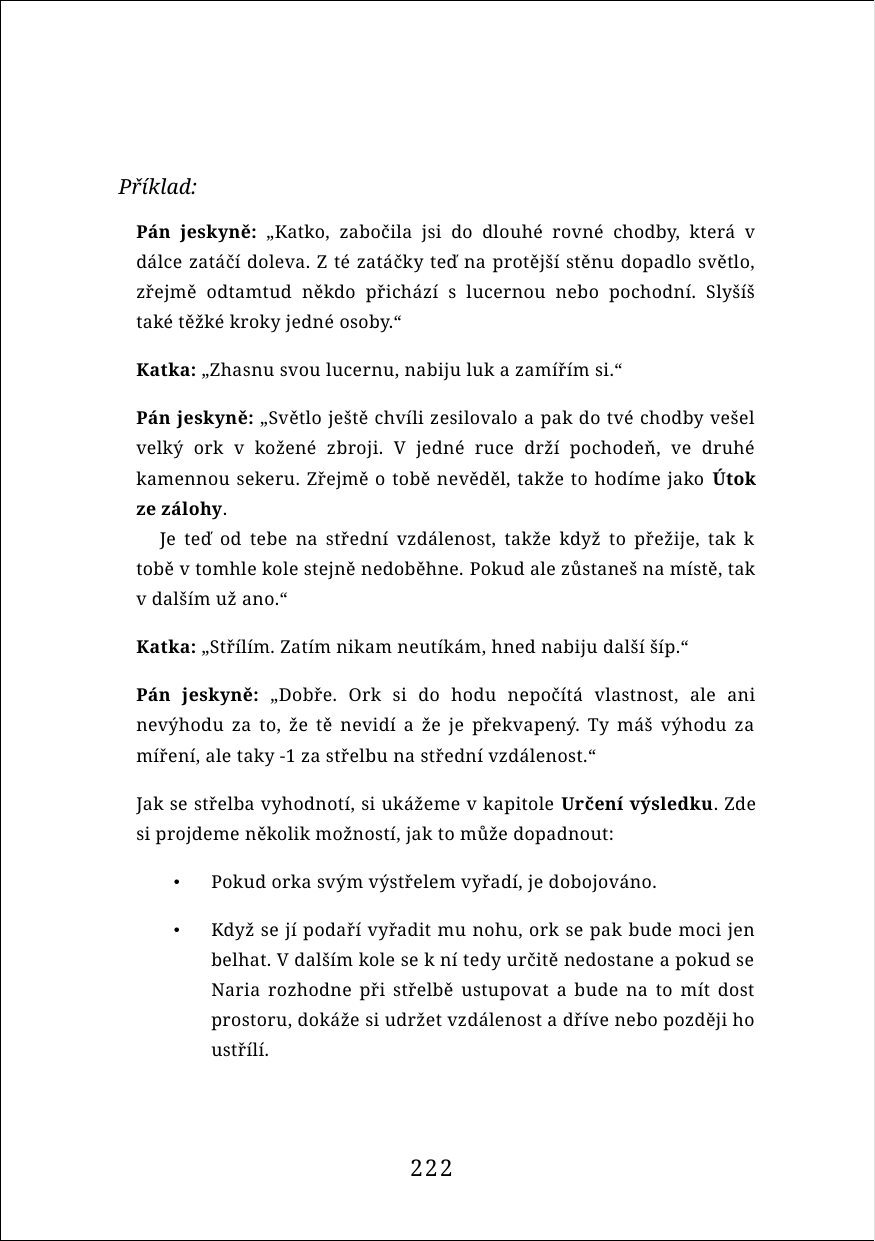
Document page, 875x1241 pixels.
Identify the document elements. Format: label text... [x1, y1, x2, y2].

text Jak se střelba vyhodnotí, si ukážeme v kapitole Určení výsledku. Zde si projdeme několik možností, jak to může dopadnout: [136, 791, 756, 845]
list Když se jí podaří vyřadit mu nohu, ork se pak bude moci jen belhat. V dalším kole se k ní tedy určitě nedostane a pokud se Naria rozhodne při střelbě ustupovat a bude na to mít dost prostoru, dokáže si udržet vzdálenost a dříve nebo později ho ustřílí. [173, 917, 756, 1062]
list Pokud orka svým výstřelem vyřadí, je dobojováno. [173, 869, 756, 893]
text Katka: „Zhasnu svou lucernu, nabiju luk a zamířím si.“ [136, 358, 756, 382]
text Příklad: [118, 172, 756, 200]
text Katka: „Střílím. Zatím nikam neutíkám, hned nabiju další šíp.“ [136, 635, 756, 659]
text Pán jeskyně: „Dobře. Ork si do hodu nepočítá vlastnost, ale ani nevýhodu za to, že tě nevidí a že je překvapený. Ty máš výhodu za míření, ale taky -1 za střelbu na střední vzdálenost.“ [136, 683, 756, 767]
text Pán jeskyně: „Katko, zabočila jsi do dlouhé rovné chodby, která v dálce zatáčí doleva. Z té zatáčky teď na protější stěnu dopadlo světlo, zřejmě odtamtud někdo přichází s lucernou nebo pochodní. Slyšíš také těžké kroky jedné osoby.“ [136, 219, 756, 334]
text Pán jeskyně: „Světlo ještě chvíli zesilovalo a pak do tvé chodby vešel velký ork v kožené zbroji. V jedné ruce drží pochodeň, ve druhé kamennou sekeru. Zřejmě o tobě nevěděl, takže to hodíme jako Útok ze zálohy. Je teď od tebe na střední vzdálenost, takže když to přežije, tak k tobě v tomhle kole stejně nedoběhne. Pokud ale zůstaneš na místě, tak v dalším už ano.“ [136, 406, 756, 611]
